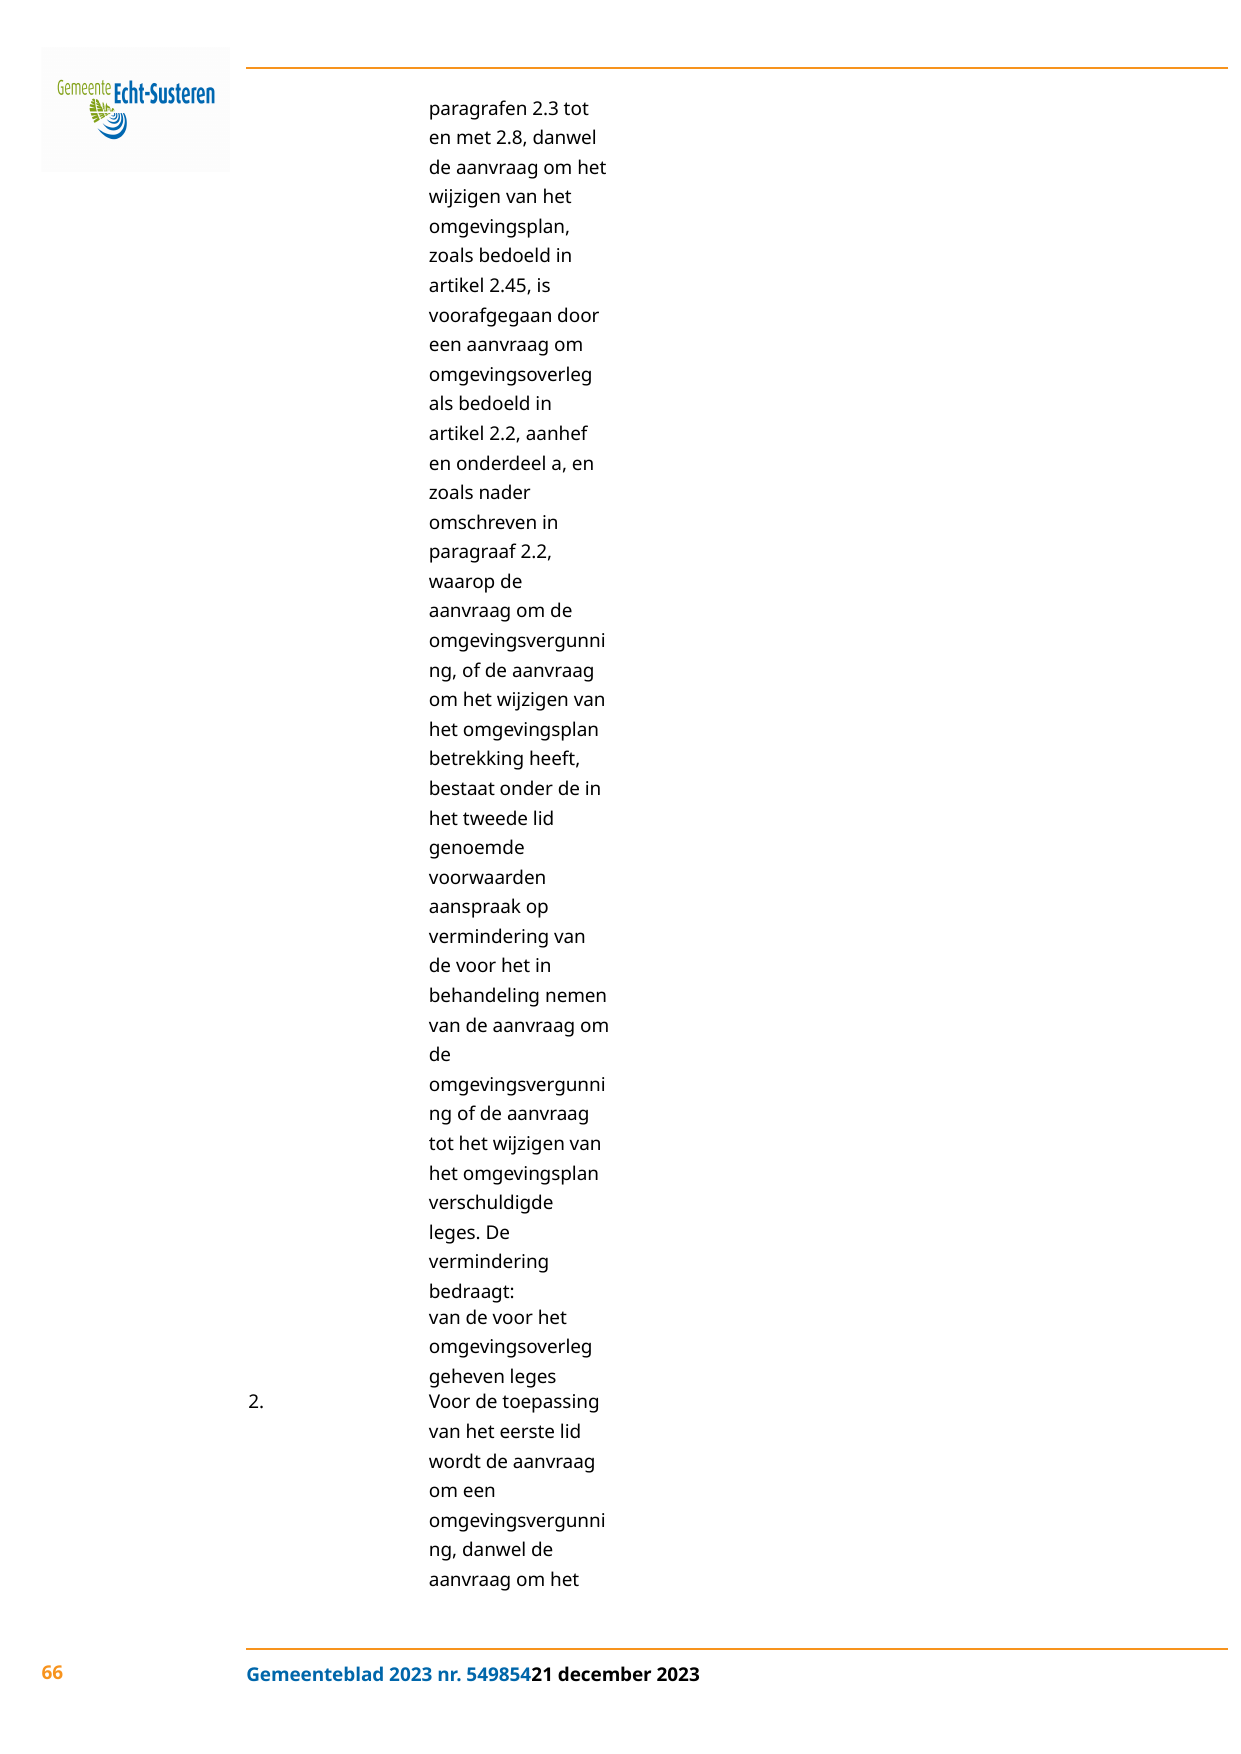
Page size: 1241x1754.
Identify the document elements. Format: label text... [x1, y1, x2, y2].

table_cell [971, 95, 1152, 1304]
table_cell [790, 95, 971, 1304]
table_cell [248, 1304, 429, 1389]
table_cell Voor de toepassing van het eerste lid wordt de aanvraag om een omgevingsvergunning, danwel de aanvraag om het [429, 1389, 609, 1592]
table_cell [790, 1304, 971, 1389]
table_cell [248, 95, 429, 1304]
table_cell [790, 1389, 971, 1592]
table_cell [609, 95, 790, 1304]
picture [41, 47, 231, 172]
table_cell [971, 1389, 1152, 1592]
table_cell paragrafen 2.3 tot en met 2.8, danwel de aanvraag om het wijzigen van het omgevingsplan, zoals bedoeld in artikel 2.45, is voorafgegaan door een aanvraag om omgevingsoverleg als bedoeld in artikel 2.2, aanhef en onderdeel a, en zoals nader omschreven in paragraaf 2.2, waarop de aanvraag om de omgevingsvergunning, of de aanvraag om het wijzigen van het omgevingsplan betrekking heeft, bestaat onder de in het tweede lid genoemde voorwaarden aanspraak op vermindering van de voor het in behandeling nemen van de aanvraag om de omgevingsvergunning of de aanvraag tot het wijzigen van het omgevingsplan verschuldigde leges. De vermindering bedraagt: [429, 95, 609, 1304]
table_cell [609, 1389, 790, 1592]
table_cell [609, 1304, 790, 1389]
table_cell [971, 1304, 1152, 1389]
table_cell 2. [248, 1389, 429, 1592]
table_cell van de voor het omgevingsoverleg geheven leges [429, 1304, 609, 1389]
